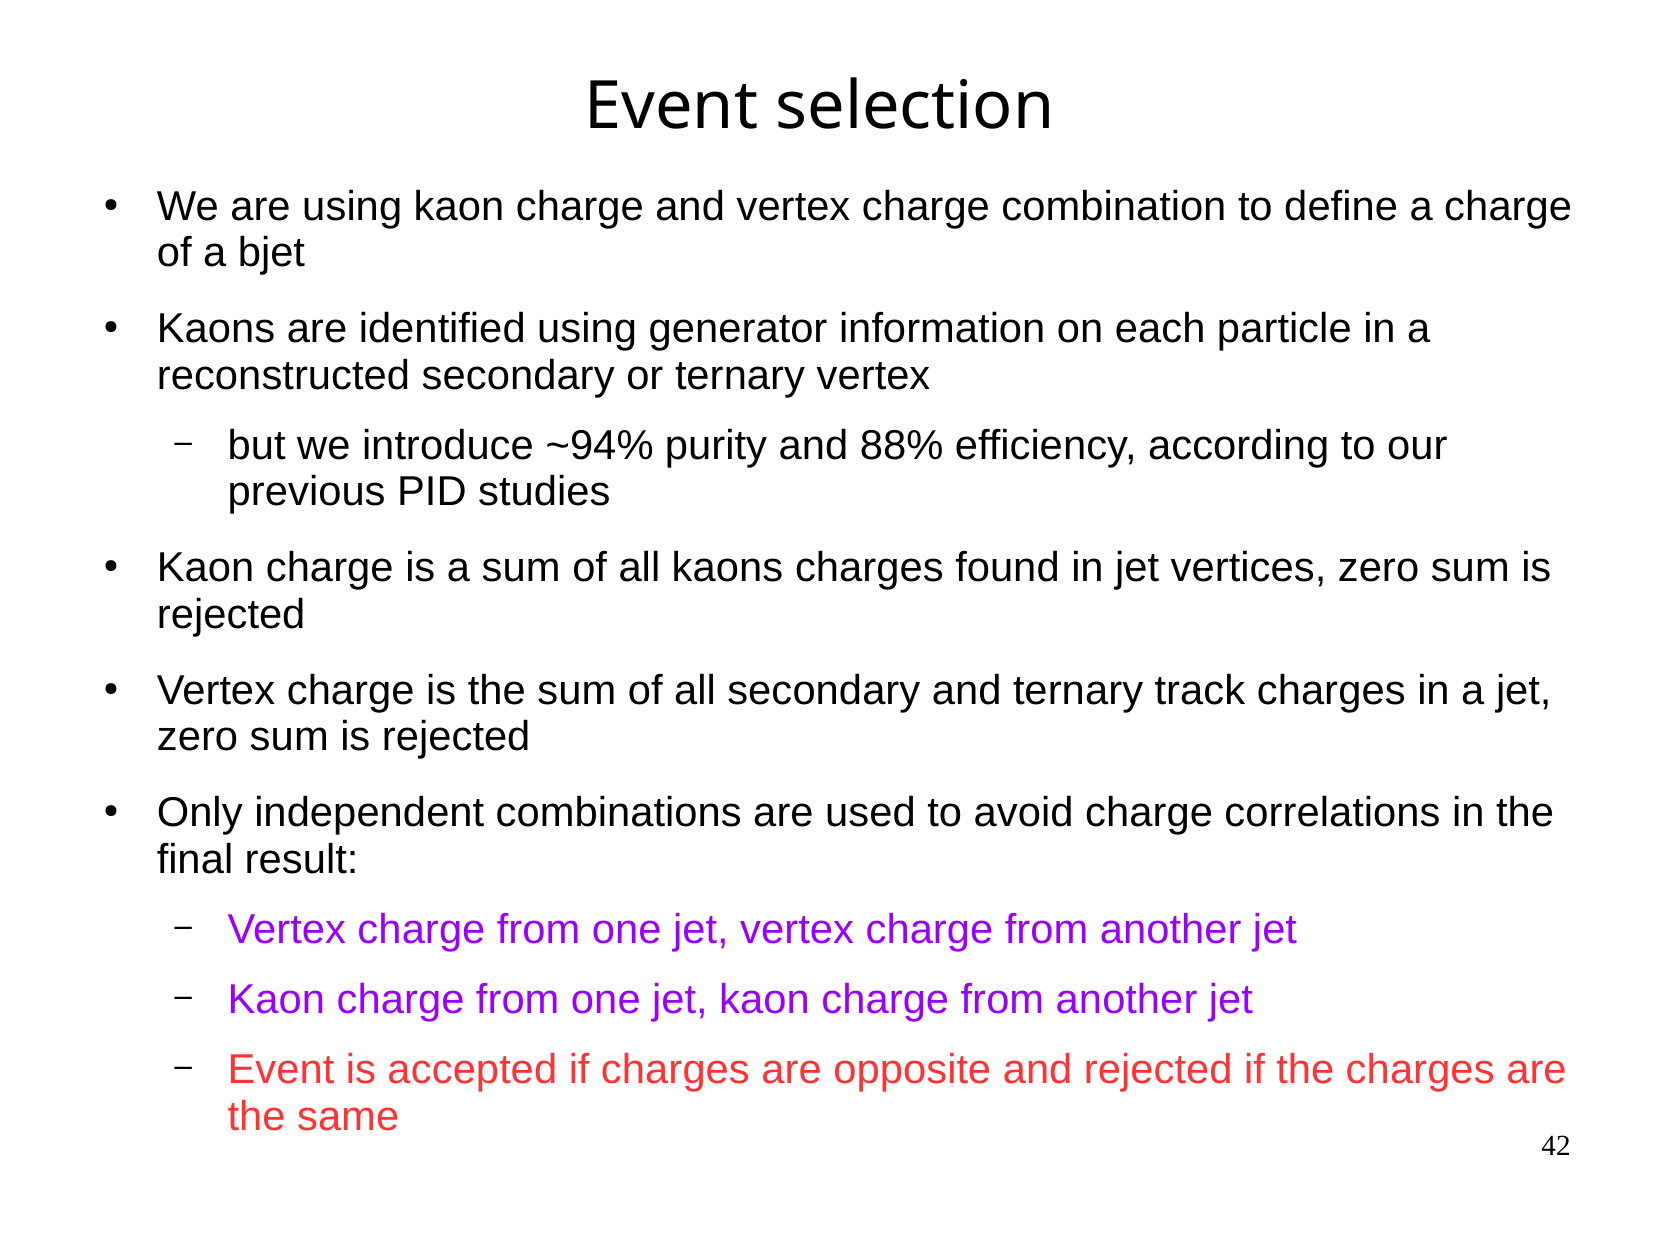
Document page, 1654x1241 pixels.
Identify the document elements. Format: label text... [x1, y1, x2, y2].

list We are using kaon charge and vertex charge combination to define a charge of a bjet Kaons are identified using generator information on each particle in a reconstructed secondary or ternary vertex but we introduce ~94% purity and 88% efficiency, according to our previous PID studies Kaon charge is a sum of all kaons charges found in jet vertices, zero sum is rejected Vertex charge is the sum of all secondary and ternary track charges in a jet, zero sum is rejected Only independent combinations are used to avoid charge correlations in the final result: Vertex charge from one jet, vertex charge from another jet Kaon charge from one jet, kaon charge from another jet Event is accepted if charges are opposite and rejected if the charges are the same [85, 182, 1606, 1171]
title Event selection [85, 52, 1571, 153]
